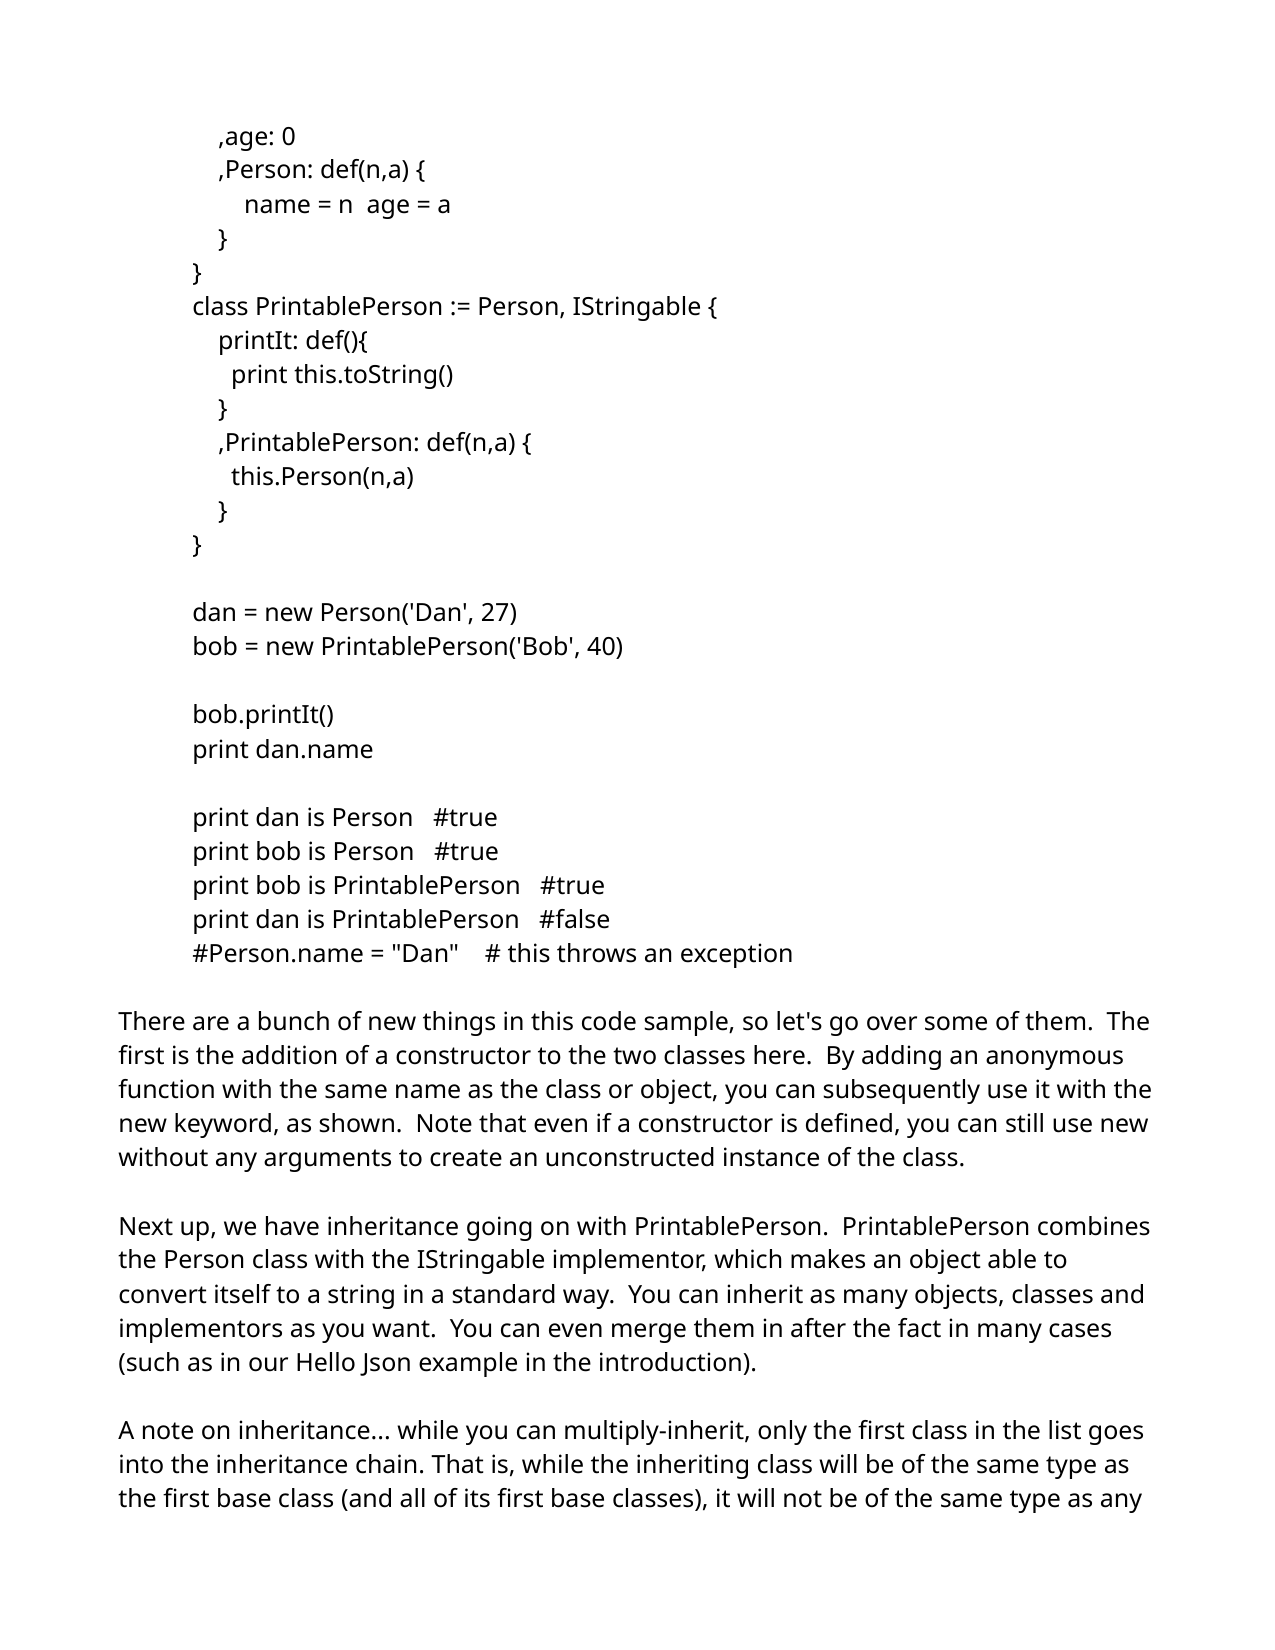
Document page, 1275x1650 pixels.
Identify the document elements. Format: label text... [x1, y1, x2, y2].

text print dan is PrintablePerson #false [118, 902, 1157, 936]
text } [118, 493, 1157, 527]
text class PrintablePerson := Person, IStringable { [118, 288, 1157, 322]
text this.Person(n,a) [118, 459, 1157, 493]
text } [118, 391, 1157, 425]
text ,Person: def(n,a) { [118, 152, 1157, 186]
text print bob is PrintablePerson #true [118, 867, 1157, 902]
text ,age: 0 [118, 118, 1157, 152]
text name = n age = a [118, 186, 1157, 220]
text print this.toString() [118, 357, 1157, 391]
text print dan.name [118, 731, 1157, 765]
text bob = new PrintablePerson('Bob', 40) [118, 629, 1157, 663]
text bob.printIt() [118, 697, 1157, 731]
text dan = new Person('Dan', 27) [118, 595, 1157, 629]
text #Person.name = "Dan" # this throws an exception [118, 936, 1157, 970]
text ,PrintablePerson: def(n,a) { [118, 425, 1157, 459]
text } [118, 527, 1157, 561]
text printIt: def(){ [118, 322, 1157, 357]
text print dan is Person #true [118, 799, 1157, 833]
text A note on inheritance... while you can multiply-inherit, only the first class in the list goes into the inheritance chain. That is, while the inheriting class will be of the same type as the first base class (and all of its first base classes), it will not be of the same type as any [118, 1412, 1157, 1515]
text Next up, we have inheritance going on with PrintablePerson. PrintablePerson combines the Person class with the IStringable implementor, which makes an object able to convert itself to a string in a standard way. You can inherit as many objects, classes and implementors as you want. You can even merge them in after the fact in many cases (such as in our Hello Json example in the introduction). [118, 1208, 1157, 1378]
text There are a bunch of new things in this code sample, so let's go over some of them. The first is the addition of a constructor to the two classes here. By adding an anonymous function with the same name as the class or object, you can subsequently use it with the new keyword, as shown. Note that even if a constructor is defined, you can still use new without any arguments to create an unconstructed instance of the class. [118, 1004, 1157, 1174]
text } [118, 254, 1157, 288]
text print bob is Person #true [118, 833, 1157, 867]
text } [118, 220, 1157, 254]
